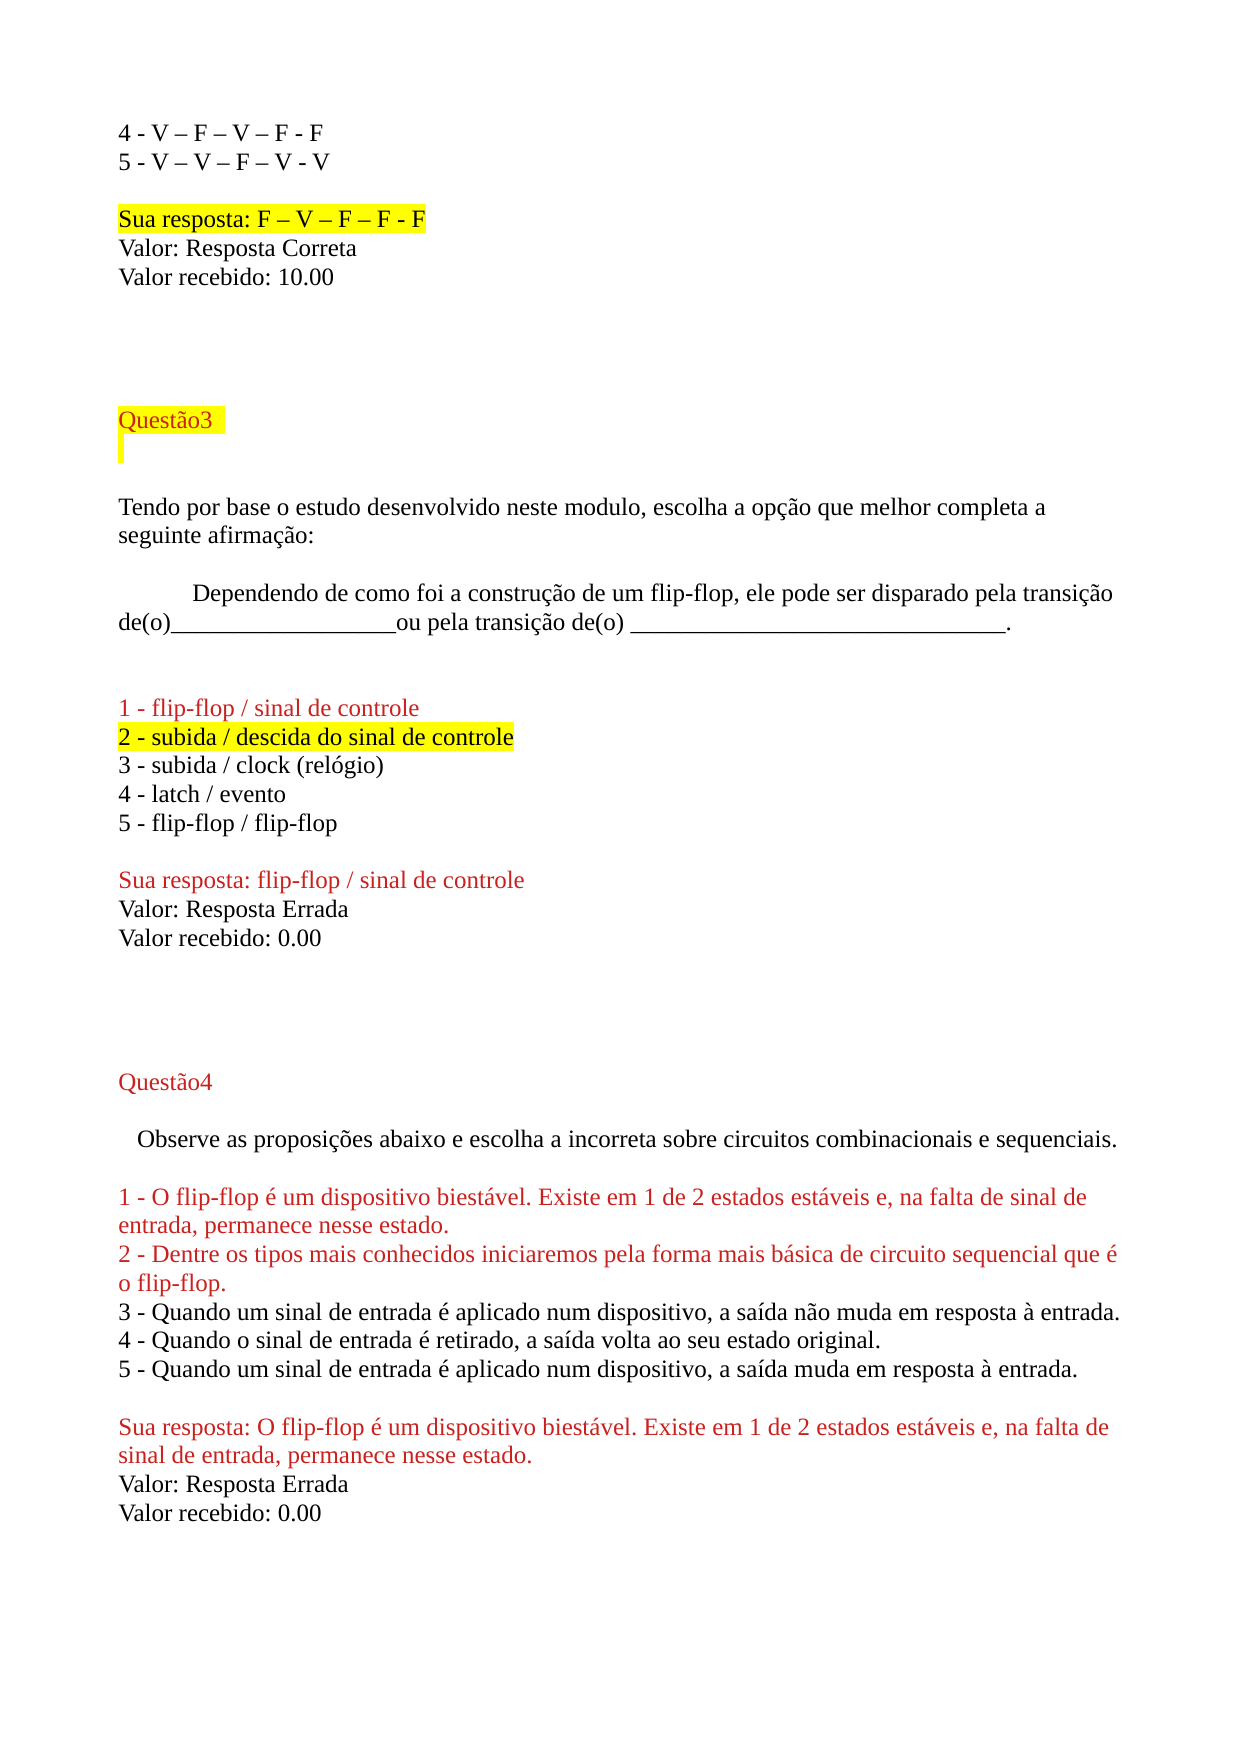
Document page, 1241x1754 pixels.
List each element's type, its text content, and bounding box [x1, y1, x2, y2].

text 4 - Quando o sinal de entrada é retirado, a saída volta ao seu estado original. [118, 1326, 1122, 1354]
text 5 - Quando um sinal de entrada é aplicado num dispositivo, a saída muda em resposta à entrada. [118, 1354, 1122, 1383]
text Valor recebido: 0.00 [118, 923, 1122, 952]
text 3 - subida / clock (relógio) [118, 751, 1122, 779]
text Dependendo de como foi a construção de um flip-flop, ele pode ser disparado pela transição de(o)__________________ou pela transição de(o) ______________________________. [118, 578, 1122, 636]
text Sua resposta: flip-flop / sinal de controle [118, 866, 1122, 894]
text 4 - V – F – V – F - F [118, 118, 1122, 147]
text 5 - flip-flop / flip-flop [118, 808, 1122, 837]
text Questão4 [118, 1067, 1122, 1096]
text 2 - Dentre os tipos mais conhecidos iniciaremos pela forma mais básica de circuito sequencial que é o flip-flop. [118, 1239, 1122, 1297]
text 1 - O flip-flop é um dispositivo biestável. Existe em 1 de 2 estados estáveis e, na falta de sinal de entrada, permanece nesse estado. [118, 1182, 1122, 1239]
text Valor: Resposta Errada [118, 1469, 1122, 1498]
text Questão3 [118, 406, 1122, 434]
text Valor recebido: 10.00 [118, 262, 1122, 291]
text Valor: Resposta Correta [118, 233, 1122, 262]
text 5 - V – V – F – V - V [118, 147, 1122, 176]
text 4 - latch / evento [118, 779, 1122, 808]
text Valor: Resposta Errada [118, 894, 1122, 923]
text Sua resposta: F – V – F – F - F [118, 204, 1122, 233]
text Observe as proposições abaixo e escolha a incorreta sobre circuitos combinacionais e sequenciais. [118, 1124, 1122, 1153]
text 1 - flip-flop / sinal de controle [118, 693, 1122, 722]
text 2 - subida / descida do sinal de controle [118, 722, 1122, 751]
text Sua resposta: O flip-flop é um dispositivo biestável. Existe em 1 de 2 estados estáveis e, na falta de sinal de entrada, permanece nesse estado. [118, 1412, 1122, 1469]
text 3 - Quando um sinal de entrada é aplicado num dispositivo, a saída não muda em resposta à entrada. [118, 1297, 1122, 1326]
text Tendo por base o estudo desenvolvido neste modulo, escolha a opção que melhor completa a seguinte afirmação: [118, 492, 1122, 549]
text Valor recebido: 0.00 [118, 1498, 1122, 1527]
